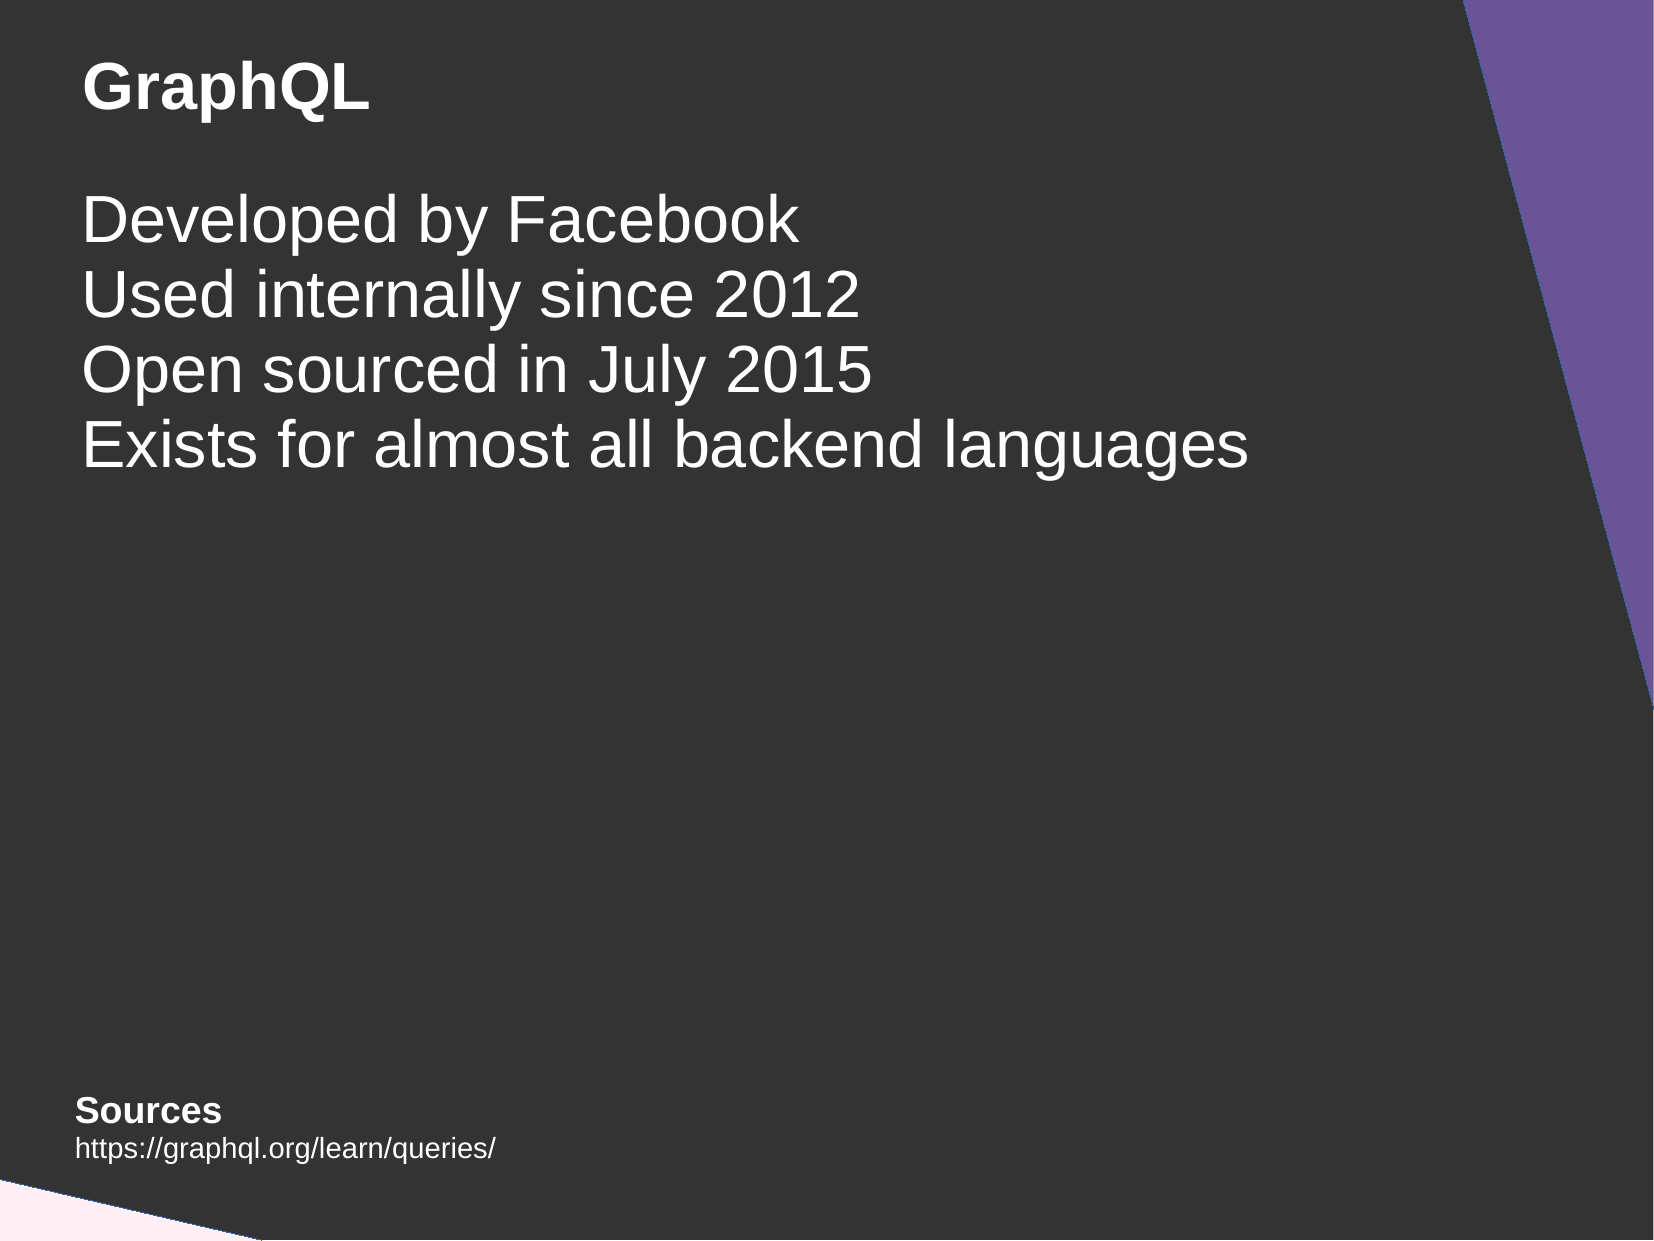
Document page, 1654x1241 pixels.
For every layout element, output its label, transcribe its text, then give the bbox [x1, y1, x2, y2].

text_box [1463, 0, 1654, 710]
text_box [0, 1179, 266, 1241]
title GraphQL [82, 49, 1511, 182]
title Developed by Facebook Used internally since 2012 Open sourced in July 2015 Exists for almost all backend languages [81, 182, 1637, 649]
text_box Sources https://graphql.org/learn/queries/ [60, 1082, 1546, 1205]
